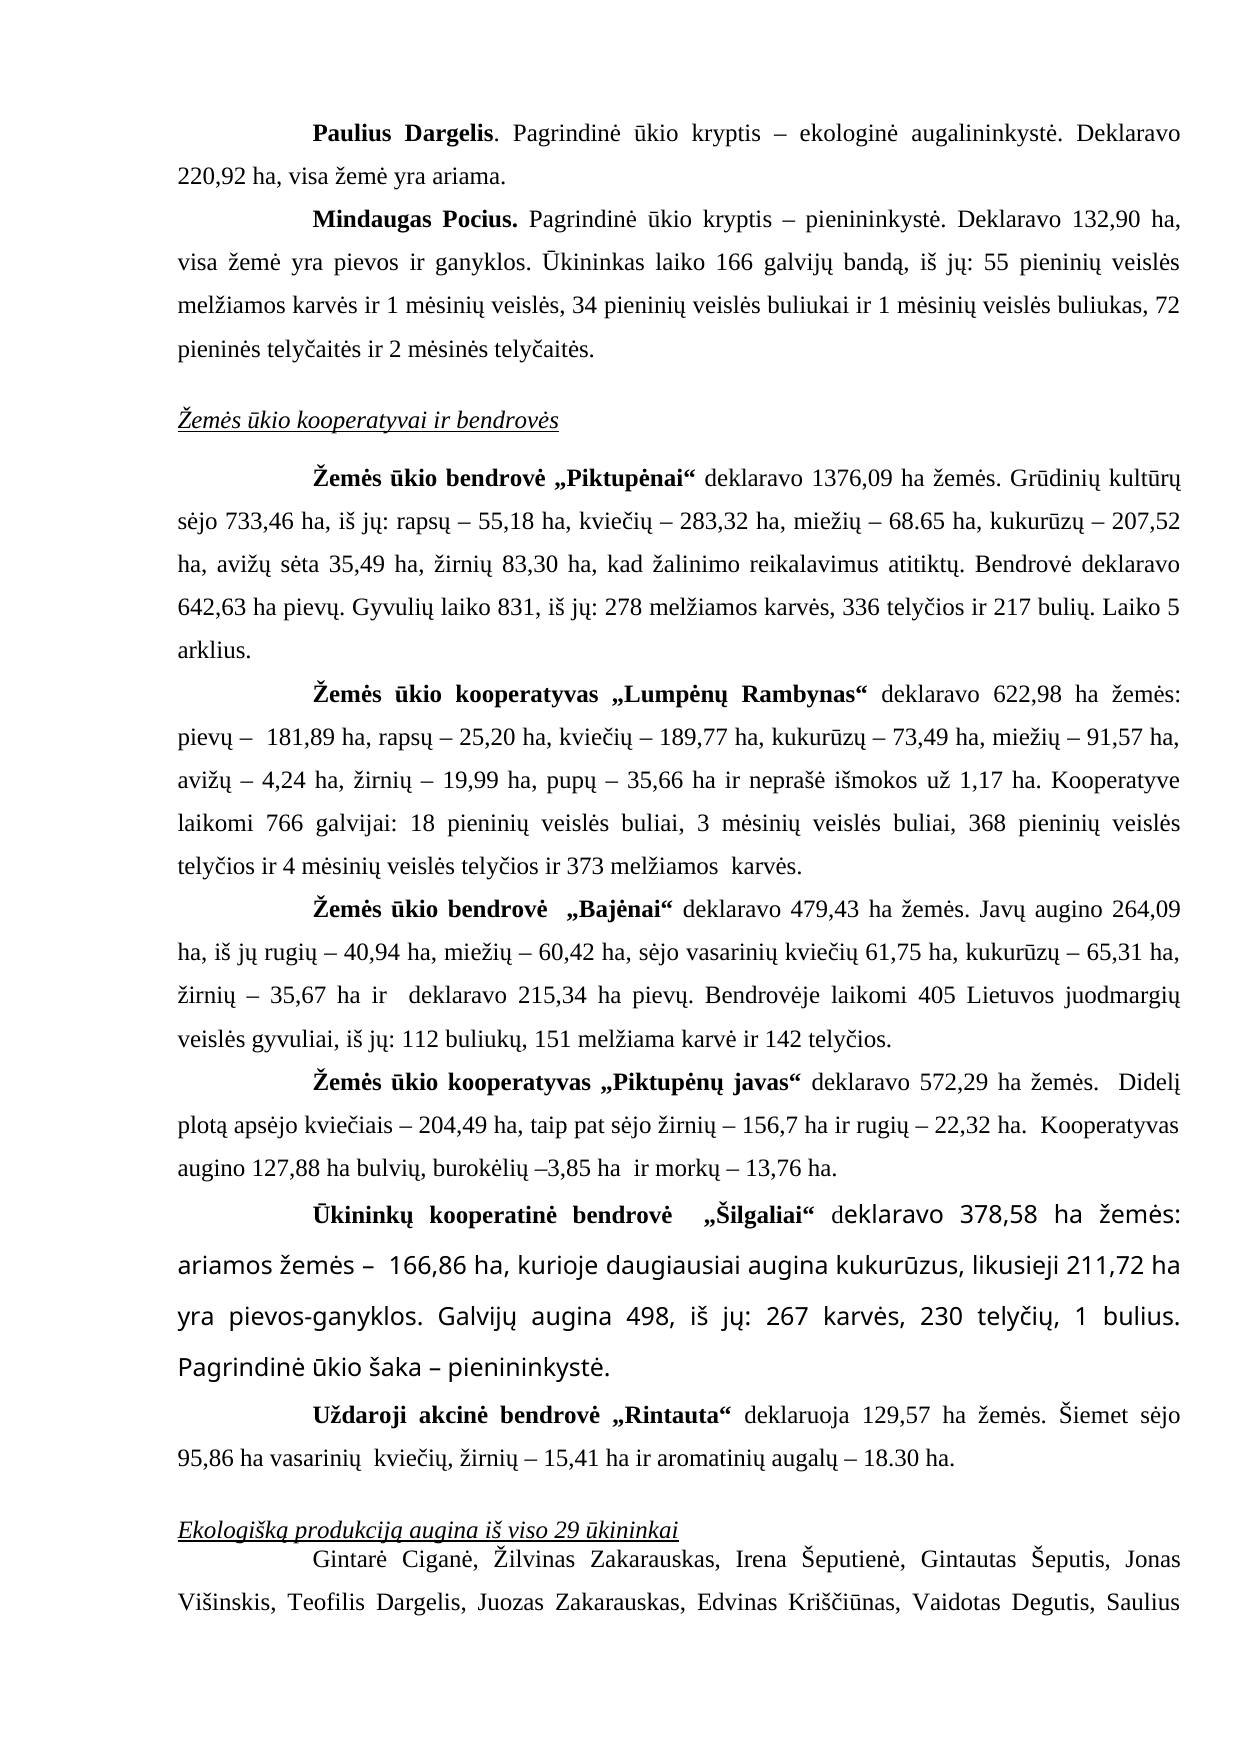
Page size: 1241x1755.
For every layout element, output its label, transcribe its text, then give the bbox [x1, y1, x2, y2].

text Žemės ūkio bendrovė „Piktupėnai“ deklaravo 1376,09 ha žemės. Grūdinių kultūrų sėjo 733,46 ha, iš jų: rapsų – 55,18 ha, kviečių – 283,32 ha, miežių – 68.65 ha, kukurūzų – 207,52 ha, avižų sėta 35,49 ha, žirnių 83,30 ha, kad žalinimo reikalavimus atitiktų. Bendrovė deklaravo 642,63 ha pievų. Gyvulių laiko 831, iš jų: 278 melžiamos karvės, 336 telyčios ir 217 bulių. Laiko 5 arklius. [177, 463, 1181, 664]
text Mindaugas Pocius. Pagrindinė ūkio kryptis – pienininkystė. Deklaravo 132,90 ha, visa žemė yra pievos ir ganyklos. Ūkininkas laiko 166 galvijų bandą, iš jų: 55 pieninių veislės melžiamos karvės ir 1 mėsinių veislės, 34 pieninių veislės buliukai ir 1 mėsinių veislės buliukas, 72 pieninės telyčaitės ir 2 mėsinės telyčaitės. [177, 204, 1181, 362]
text Ūkininkų kooperatinė bendrovė „Šilgaliai“ deklaravo 378,58 ha žemės: ariamos žemės – 166,86 ha, kurioje daugiausiai augina kukurūzus, likusieji 211,72 ha yra pievos-ganyklos. Galvijų augina 498, iš jų: 267 karvės, 230 telyčių, 1 bulius. Pagrindinė ūkio šaka – pienininkystė. [177, 1196, 1181, 1383]
text Paulius Dargelis. Pagrindinė ūkio kryptis – ekologinė augalininkystė. Deklaravo 220,92 ha, visa žemė yra ariama. [177, 118, 1181, 190]
text Žemės ūkio kooperatyvas „Lumpėnų Rambynas“ deklaravo 622,98 ha žemės: pievų – 181,89 ha, rapsų – 25,20 ha, kviečių – 189,77 ha, kukurūzų – 73,49 ha, miežių – 91,57 ha, avižų – 4,24 ha, žirnių – 19,99 ha, pupų – 35,66 ha ir neprašė išmokos už 1,17 ha. Kooperatyve laikomi 766 galvijai: 18 pieninių veislės buliai, 3 mėsinių veislės buliai, 368 pieninių veislės telyčios ir 4 mėsinių veislės telyčios ir 373 melžiamos karvės. [177, 679, 1181, 880]
text Žemės ūkio kooperatyvai ir bendrovės [177, 406, 1181, 434]
text Ekologišką produkciją augina iš viso 29 ūkininkai [177, 1515, 1181, 1544]
text Gintarė Ciganė, Žilvinas Zakarauskas, Irena Šeputienė, Gintautas Šeputis, Jonas Višinskis, Teofilis Dargelis, Juozas Zakarauskas, Edvinas Kriščiūnas, Vaidotas Degutis, Saulius [177, 1544, 1181, 1616]
text Uždaroji akcinė bendrovė „Rintauta“ deklaruoja 129,57 ha žemės. Šiemet sėjo 95,86 ha vasarinių kviečių, žirnių – 15,41 ha ir aromatinių augalų – 18.30 ha. [177, 1400, 1181, 1472]
text Žemės ūkio bendrovė „Bajėnai“ deklaravo 479,43 ha žemės. Javų augino 264,09 ha, iš jų rugių – 40,94 ha, miežių – 60,42 ha, sėjo vasarinių kviečių 61,75 ha, kukurūzų – 65,31 ha, žirnių – 35,67 ha ir deklaravo 215,34 ha pievų. Bendrovėje laikomi 405 Lietuvos juodmargių veislės gyvuliai, iš jų: 112 buliukų, 151 melžiama karvė ir 142 telyčios. [177, 894, 1181, 1052]
text Žemės ūkio kooperatyvas „Piktupėnų javas“ deklaravo 572,29 ha žemės. Didelį plotą apsėjo kviečiais – 204,49 ha, taip pat sėjo žirnių – 156,7 ha ir rugių – 22,32 ha. Kooperatyvas augino 127,88 ha bulvių, burokėlių –3,85 ha ir morkų – 13,76 ha. [177, 1067, 1181, 1182]
